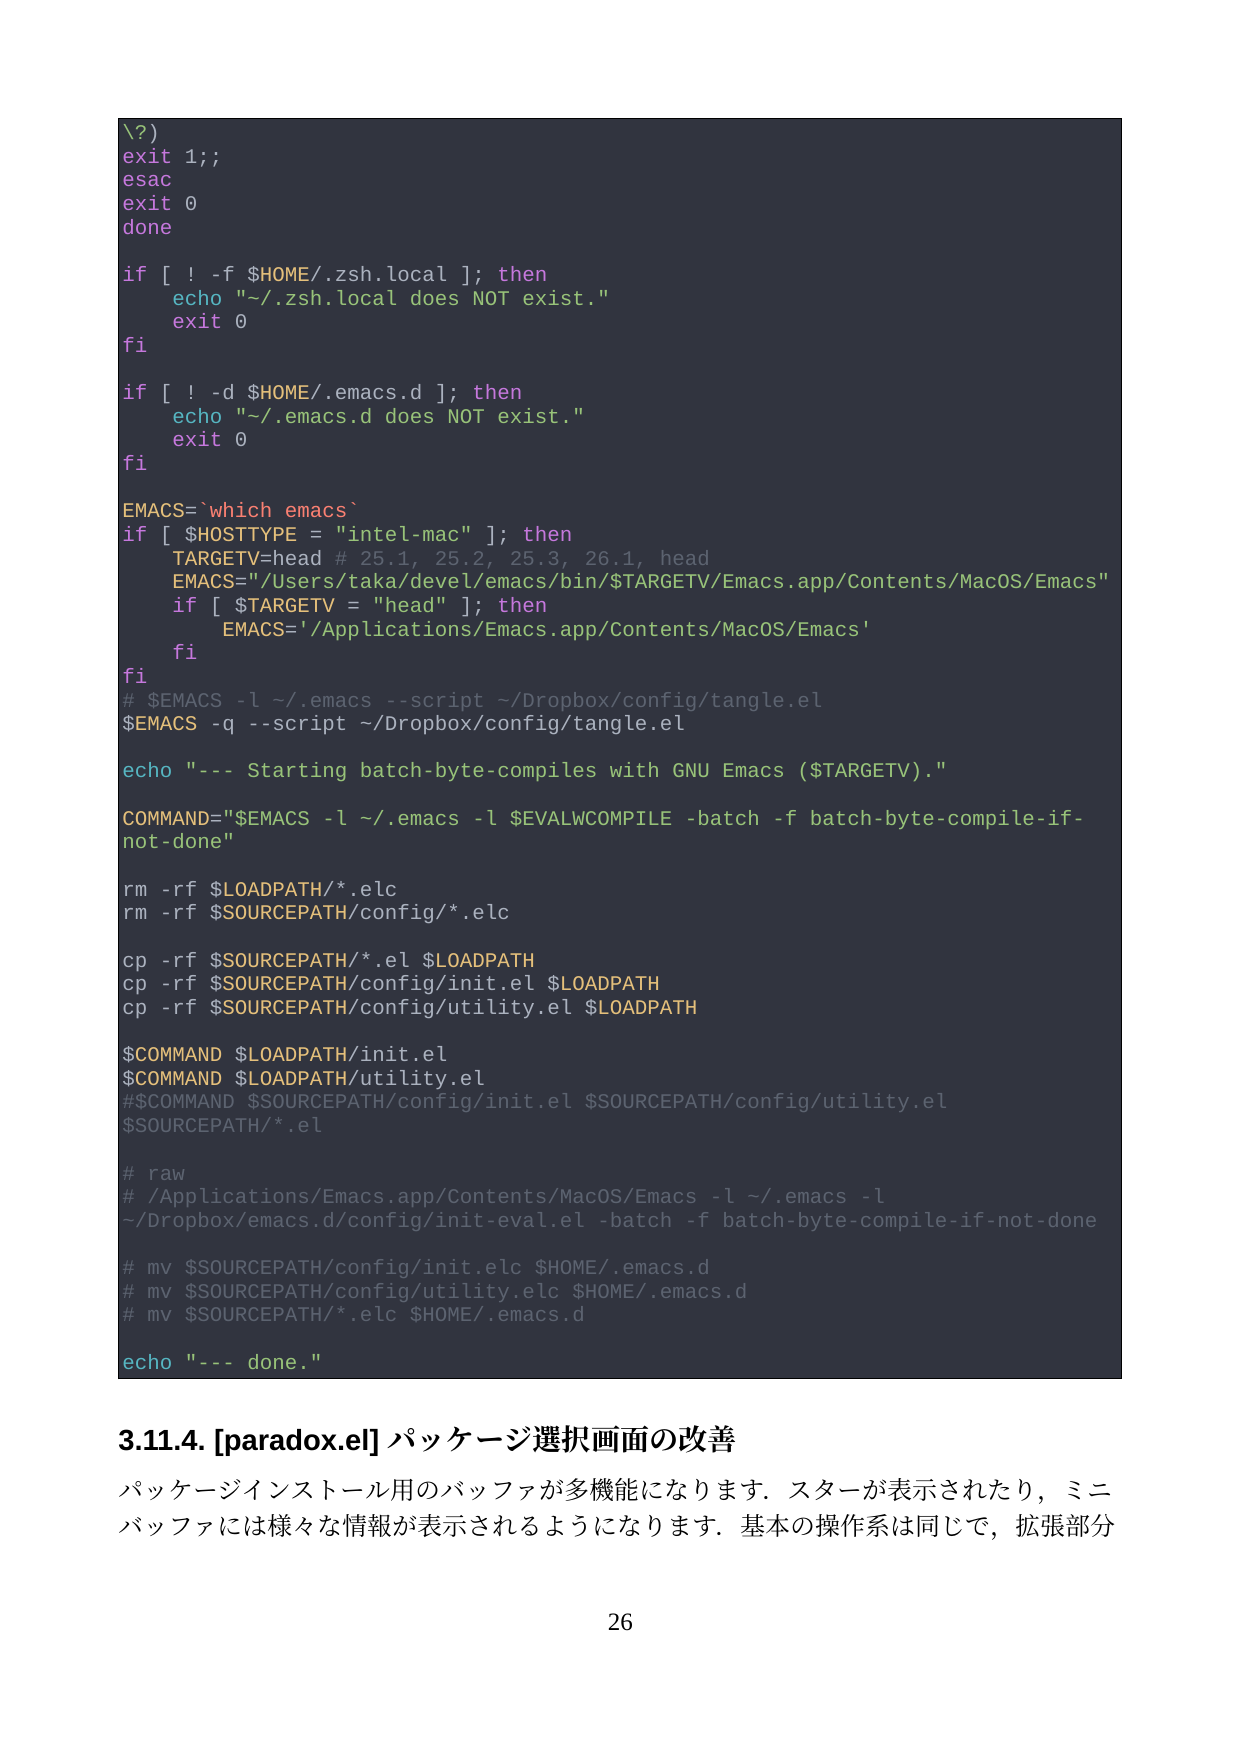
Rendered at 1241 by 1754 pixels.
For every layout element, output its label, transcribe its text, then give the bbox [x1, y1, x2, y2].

text # /Applications/Emacs.app/Contents/MacOS/Emacs -l ~/.emacs -l ~/Dropbox/emacs.d/config/init-eval.el -batch -f batch-byte-compile-if-not-done [119, 1182, 1121, 1229]
text パッケージインストール用のバッファが多機能になります．スターが表示されたり，ミニバッファには様々な情報が表示されるようになります．基本の操作系は同じで，拡張部分 [118, 1471, 1122, 1543]
text #$COMMAND $SOURCEPATH/config/init.el $SOURCEPATH/config/utility.el $SOURCEPATH/*.el [119, 1088, 1121, 1135]
text EMACS="/Users/taka/devel/emacs/bin/$TARGETV/Emacs.app/Contents/MacOS/Emacs" [119, 567, 1121, 591]
text # mv $SOURCEPATH/config/init.elc $HOME/.emacs.d [119, 1253, 1121, 1277]
text fi [119, 449, 1121, 473]
text exit 0 [119, 307, 1121, 331]
text if [ $HOSTTYPE = "intel-mac" ]; then [119, 520, 1121, 544]
text fi [119, 662, 1121, 686]
text fi [119, 638, 1121, 662]
text exit 0 [119, 189, 1121, 213]
text cp -rf $SOURCEPATH/config/init.el $LOADPATH [119, 969, 1121, 993]
text cp -rf $SOURCEPATH/config/utility.el $LOADPATH [119, 993, 1121, 1017]
text fi [119, 331, 1121, 354]
text echo "~/.emacs.d does NOT exist." [119, 402, 1121, 426]
text \?) [119, 119, 1121, 142]
text esac [119, 165, 1121, 189]
text $COMMAND $LOADPATH/utility.el [119, 1064, 1121, 1088]
text $COMMAND $LOADPATH/init.el [119, 1040, 1121, 1064]
text rm -rf $SOURCEPATH/config/*.elc [119, 898, 1121, 922]
text echo "~/.zsh.local does NOT exist." [119, 284, 1121, 307]
text # $EMACS -l ~/.emacs --script ~/Dropbox/config/tangle.el [119, 686, 1121, 709]
text # mv $SOURCEPATH/*.elc $HOME/.emacs.d [119, 1300, 1121, 1324]
text exit 0 [119, 426, 1121, 449]
text rm -rf $LOADPATH/*.elc [119, 875, 1121, 898]
text echo "--- Starting batch-byte-compiles with GNU Emacs ($TARGETV)." [119, 757, 1121, 780]
text EMACS='/Applications/Emacs.app/Contents/MacOS/Emacs' [119, 615, 1121, 638]
text EMACS=`which emacs` [119, 496, 1121, 520]
text # raw [119, 1158, 1121, 1182]
text COMMAND="$EMACS -l ~/.emacs -l $EVALWCOMPILE -batch -f batch-byte-compile-if-not-done" [119, 804, 1121, 851]
text if [ ! -f $HOME/.zsh.local ]; then [119, 260, 1121, 284]
text echo "--- done." [119, 1348, 1121, 1378]
text cp -rf $SOURCEPATH/*.el $LOADPATH [119, 946, 1121, 969]
text done [119, 213, 1121, 236]
text $EMACS -q --script ~/Dropbox/config/tangle.el [119, 709, 1121, 733]
text if [ ! -d $HOME/.emacs.d ]; then [119, 378, 1121, 402]
text exit 1;; [119, 142, 1121, 165]
text # mv $SOURCEPATH/config/utility.elc $HOME/.emacs.d [119, 1277, 1121, 1300]
text TARGETV=head # 25.1, 25.2, 25.3, 26.1, head [119, 544, 1121, 567]
subtitle [paradox.el] パッケージ選択画面の改善 [118, 1417, 1122, 1458]
text if [ $TARGETV = "head" ]; then [119, 591, 1121, 615]
